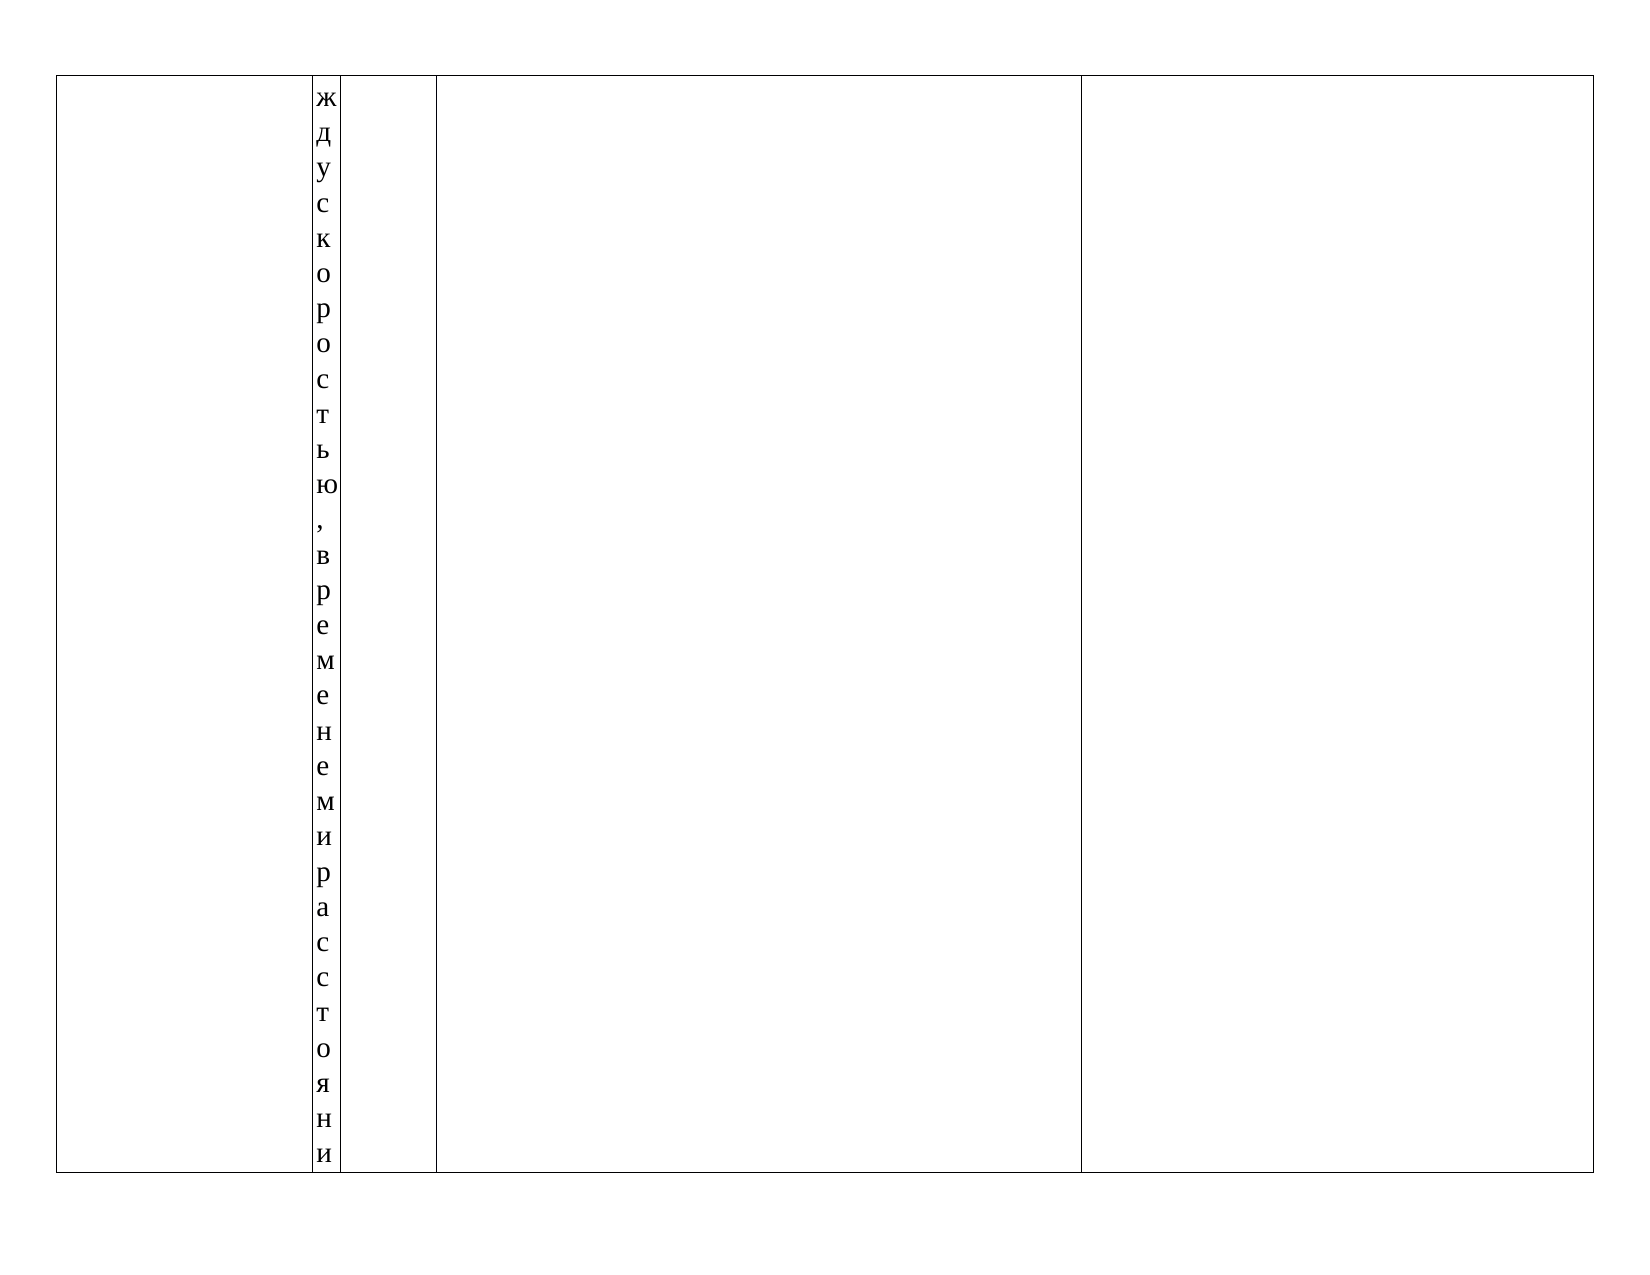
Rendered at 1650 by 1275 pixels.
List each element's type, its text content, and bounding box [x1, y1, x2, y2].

table_cell [1082, 76, 1593, 1172]
table_cell жду скоростью, временем и расстояни [313, 76, 340, 1172]
table_cell [57, 76, 312, 1172]
table_cell [437, 76, 1081, 1172]
table_cell [341, 76, 436, 1172]
